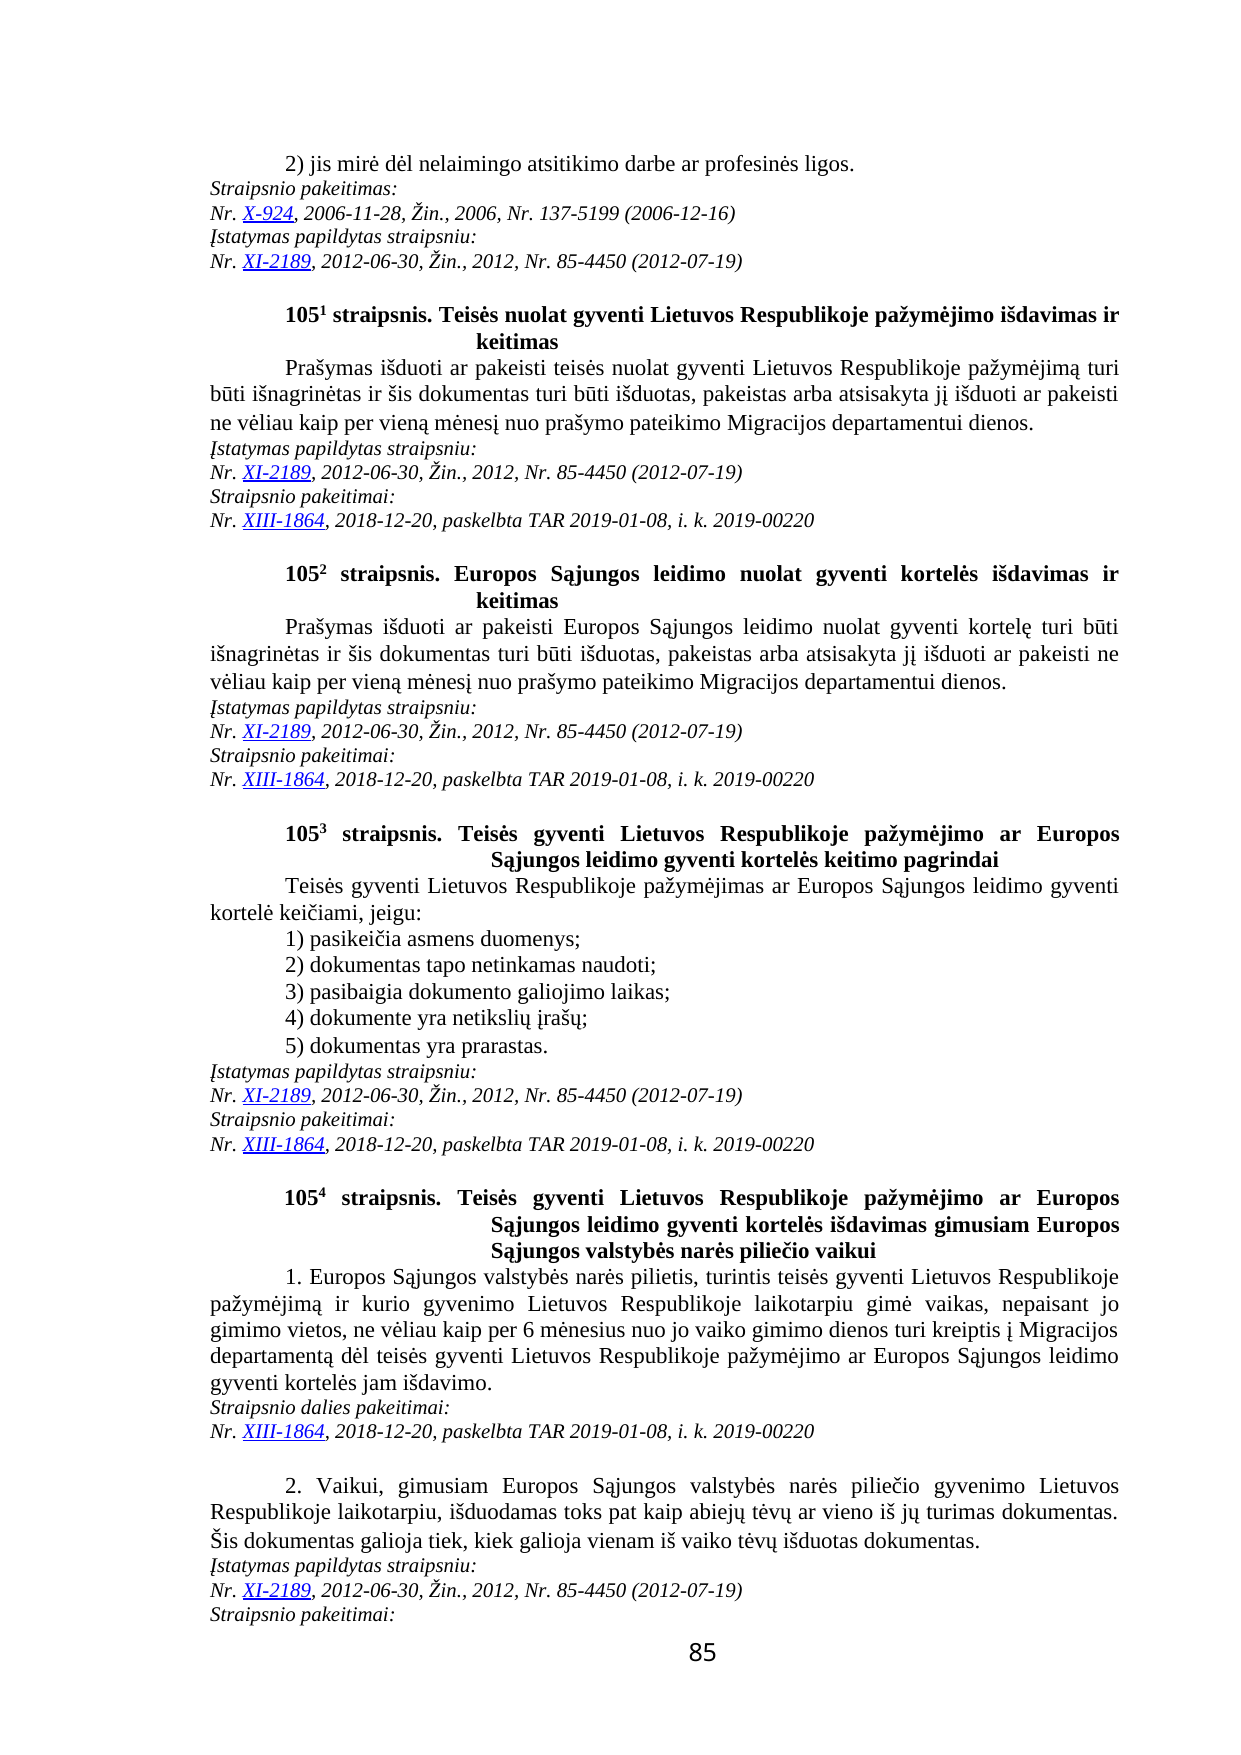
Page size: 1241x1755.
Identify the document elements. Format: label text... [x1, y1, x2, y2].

text 2) dokumentas tapo netinkamas naudoti; [210, 951, 1120, 978]
text Nr. XI-2189, 2012-06-30, Žin., 2012, Nr. 85-4450 (2012-07-19) [210, 1083, 1120, 1107]
text Straipsnio pakeitimai: [210, 743, 1120, 767]
text Įstatymas papildytas straipsniu: [210, 224, 1120, 248]
text 1052 straipsnis. Europos Sąjungos leidimo nuolat gyventi kortelės išdavimas ir keitimas [285, 561, 1120, 613]
text 4) dokumente yra netikslių įrašų; [210, 1004, 1120, 1031]
text 1051 straipsnis. Teisės nuolat gyventi Lietuvos Respublikoje pažymėjimo išdavimas ir keitimas [285, 301, 1120, 354]
text Įstatymas papildytas straipsniu: [210, 436, 1120, 459]
text 1054 straipsnis. Teisės gyventi Lietuvos Respublikoje pažymėjimo ar Europos Sąjungos leidimo gyventi kortelės išdavimas gimusiam Europos Sąjungos valstybės narės piliečio vaikui [284, 1184, 1120, 1263]
text Prašymas išduoti ar pakeisti Europos Sąjungos leidimo nuolat gyventi kortelę turi būti išnagrinėtas ir šis dokumentas turi būti išduotas, pakeistas arba atsisakyta jį išduoti ar pakeisti ne vėliau kaip per vieną mėnesį nuo prašymo pateikimo Migracijos departamentui dienos. [210, 613, 1120, 695]
text 1053 straipsnis. Teisės gyventi Lietuvos Respublikoje pažymėjimo ar Europos Sąjungos leidimo gyventi kortelės keitimo pagrindai [285, 820, 1120, 872]
text Įstatymas papildytas straipsniu: [210, 695, 1120, 719]
text Nr. XI-2189, 2012-06-30, Žin., 2012, Nr. 85-4450 (2012-07-19) [210, 719, 1120, 743]
text Nr. XI-2189, 2012-06-30, Žin., 2012, Nr. 85-4450 (2012-07-19) [210, 459, 1120, 484]
text 1. Europos Sąjungos valstybės narės pilietis, turintis teisės gyventi Lietuvos Respublikoje pažymėjimą ir kurio gyvenimo Lietuvos Respublikoje laikotarpiu gimė vaikas, nepaisant jo gimimo vietos, ne vėliau kaip per 6 mėnesius nuo jo vaiko gimimo dienos turi kreiptis į Migracijos departamentą dėl teisės gyventi Lietuvos Respublikoje pažymėjimo ar Europos Sąjungos leidimo gyventi kortelės jam išdavimo. [210, 1263, 1120, 1395]
text Nr. XIII-1864, 2018-12-20, paskelbta TAR 2019-01-08, i. k. 2019-00220 [210, 1419, 1120, 1443]
text Nr. XI-2189, 2012-06-30, Žin., 2012, Nr. 85-4450 (2012-07-19) [210, 1577, 1120, 1602]
text Straipsnio pakeitimai: [210, 484, 1120, 508]
text 5) dokumentas yra prarastas. [210, 1031, 1120, 1059]
text Nr. XI-2189, 2012-06-30, Žin., 2012, Nr. 85-4450 (2012-07-19) [210, 248, 1120, 273]
text Prašymas išduoti ar pakeisti teisės nuolat gyventi Lietuvos Respublikoje pažymėjimą turi būti išnagrinėtas ir šis dokumentas turi būti išduotas, pakeistas arba atsisakyta jį išduoti ar pakeisti ne vėliau kaip per vieną mėnesį nuo prašymo pateikimo Migracijos departamentui dienos. [210, 354, 1120, 436]
text 3) pasibaigia dokumento galiojimo laikas; [210, 978, 1120, 1004]
text Nr. XIII-1864, 2018-12-20, paskelbta TAR 2019-01-08, i. k. 2019-00220 [210, 508, 1120, 532]
text Nr. X-924, 2006-11-28, Žin., 2006, Nr. 137-5199 (2006-12-16) [210, 200, 1120, 224]
text Straipsnio dalies pakeitimai: [210, 1395, 1120, 1419]
text Straipsnio pakeitimai: [210, 1107, 1120, 1131]
text Straipsnio pakeitimas: [210, 176, 1120, 200]
text Nr. XIII-1864, 2018-12-20, paskelbta TAR 2019-01-08, i. k. 2019-00220 [210, 1131, 1120, 1156]
text Įstatymas papildytas straipsniu: [210, 1553, 1120, 1577]
text 2. Vaikui, gimusiam Europos Sąjungos valstybės narės piliečio gyvenimo Lietuvos Respublikoje laikotarpiu, išduodamas toks pat kaip abiejų tėvų ar vieno iš jų turimas dokumentas. Šis dokumentas galioja tiek, kiek galioja vienam iš vaiko tėvų išduotas dokumentas. [210, 1472, 1120, 1553]
text Straipsnio pakeitimai: [210, 1602, 1120, 1626]
text Nr. XIII-1864, 2018-12-20, paskelbta TAR 2019-01-08, i. k. 2019-00220 [210, 767, 1120, 791]
text 2) jis mirė dėl nelaimingo atsitikimo darbe ar profesinės ligos. [210, 150, 1120, 176]
text Įstatymas papildytas straipsniu: [210, 1059, 1120, 1083]
text 1) pasikeičia asmens duomenys; [210, 925, 1120, 951]
text Teisės gyventi Lietuvos Respublikoje pažymėjimas ar Europos Sąjungos leidimo gyventi kortelė keičiami, jeigu: [210, 872, 1120, 925]
